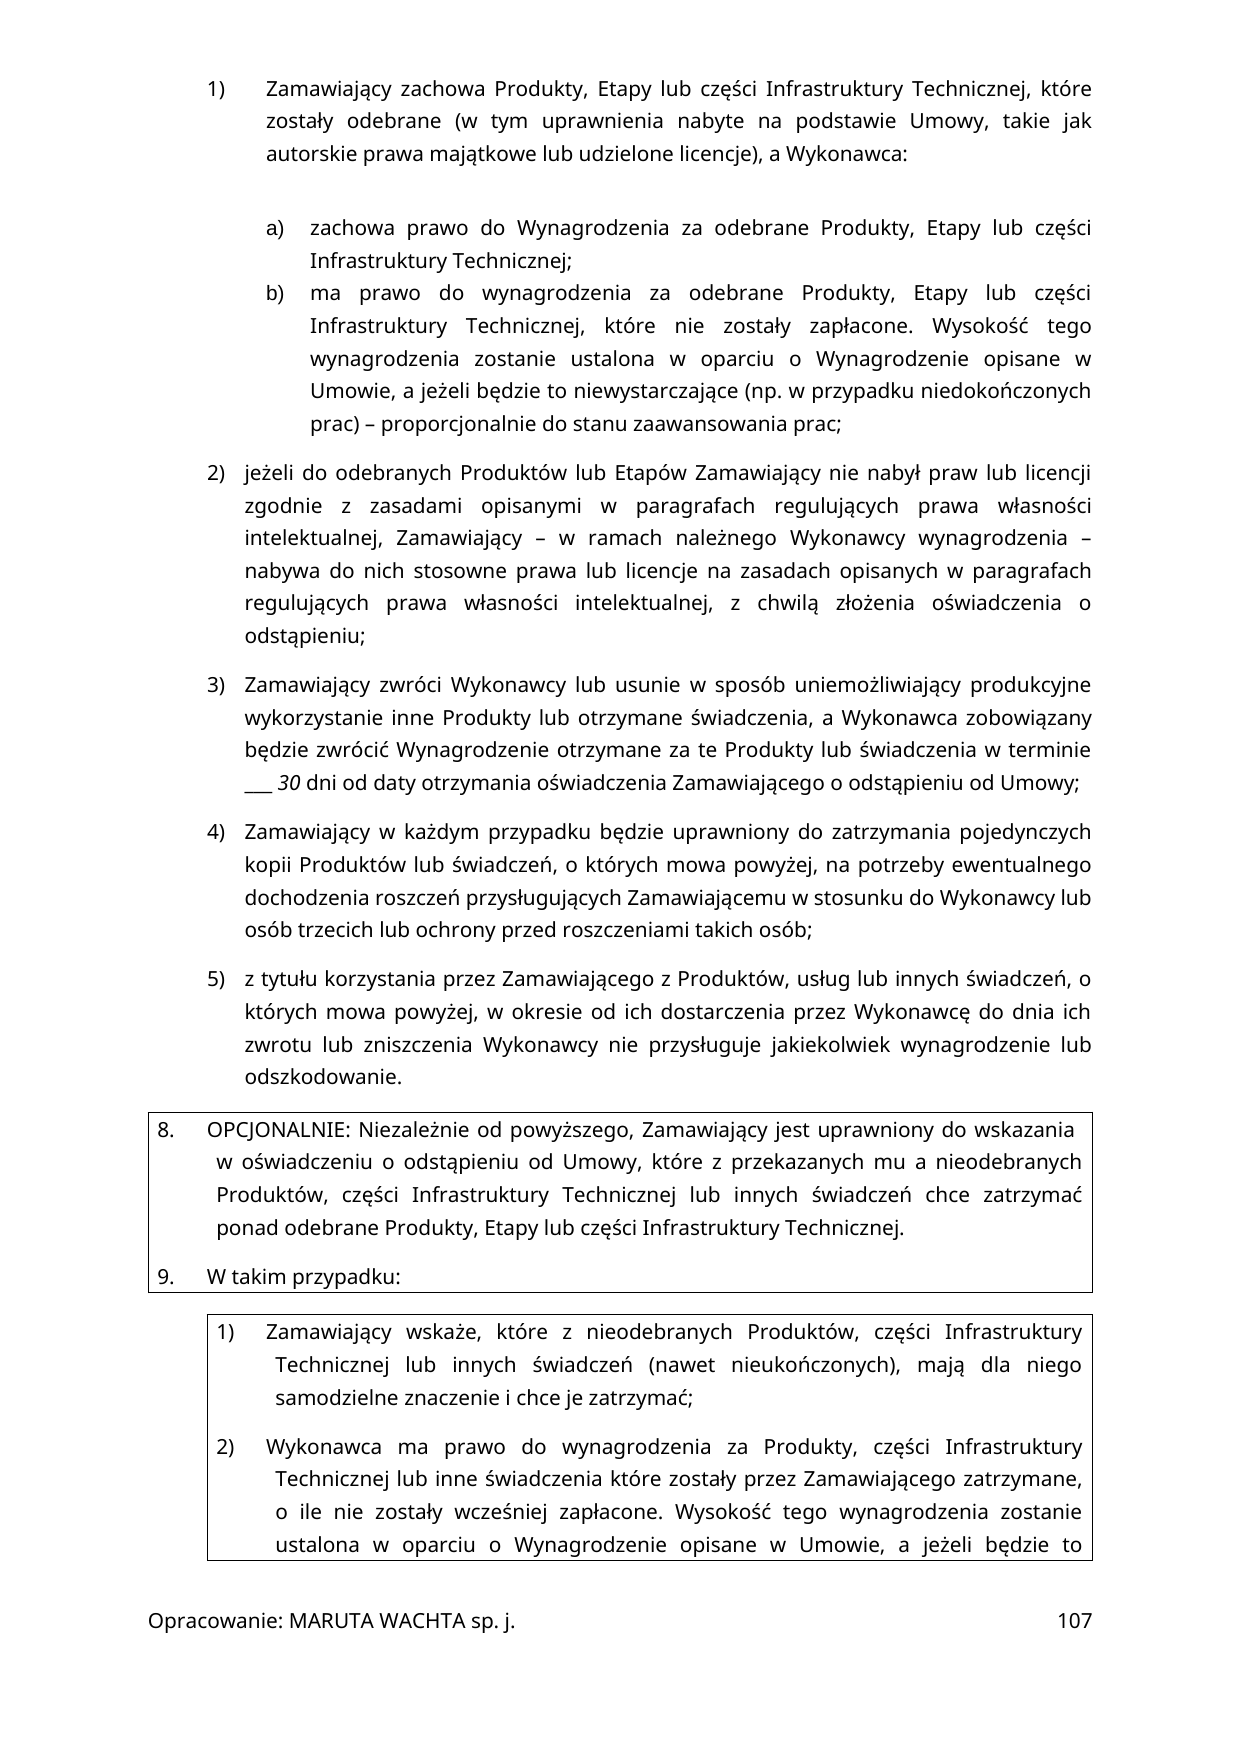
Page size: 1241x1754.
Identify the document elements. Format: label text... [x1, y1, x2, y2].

list W takim przypadku: [149, 1259, 1092, 1292]
list zachowa prawo do Wynagrodzenia za odebrane Produkty, Etapy lub części Infrastruktury Technicznej; [266, 213, 1093, 274]
list jeżeli do odebranych Produktów lub Etapów Zamawiający nie nabył praw lub licencji zgodnie z zasadami opisanymi w paragrafach regulujących prawa własności intelektualnej, Zamawiający – w ramach należnego Wykonawcy wynagrodzenia – nabywa do nich stosowne prawa lub licencje na zasadach opisanych w paragrafach regulujących prawa własności intelektualnej, z chwilą złożenia oświadczenia o odstąpieniu; [207, 458, 1093, 649]
list Zamawiający wskaże, które z nieodebranych Produktów, części Infrastruktury Technicznej lub innych świadczeń (nawet nieukończonych), mają dla niego samodzielne znaczenie i chce je zatrzymać; [208, 1315, 1092, 1411]
list Zamawiający w każdym przypadku będzie uprawniony do zatrzymania pojedynczych kopii Produktów lub świadczeń, o których mowa powyżej, na potrzeby ewentualnego dochodzenia roszczeń przysługujących Zamawiającemu w stosunku do Wykonawcy lub osób trzecich lub ochrony przed roszczeniami takich osób; [207, 817, 1093, 944]
list ma prawo do wynagrodzenia za odebrane Produkty, Etapy lub części Infrastruktury Technicznej, które nie zostały zapłacone. Wysokość tego wynagrodzenia zostanie ustalona w oparciu o Wynagrodzenie opisane w Umowie, a jeżeli będzie to niewystarczające (np. w przypadku niedokończonych prac) – proporcjonalnie do stanu zaawansowania prac; [266, 278, 1093, 437]
list Zamawiający zachowa Produkty, Etapy lub części Infrastruktury Technicznej, które zostały odebrane (w tym uprawnienia nabyte na podstawie Umowy, takie jak autorskie prawa majątkowe lub udzielone licencje), a Wykonawca: [207, 74, 1093, 167]
list Zamawiający zwróci Wykonawcy lub usunie w sposób uniemożliwiający produkcyjne wykorzystanie inne Produkty lub otrzymane świadczenia, a Wykonawca zobowiązany będzie zwrócić Wynagrodzenie otrzymane za te Produkty lub świadczenia w terminie ___ 30 dni od daty otrzymania oświadczenia Zamawiającego o odstąpieniu od Umowy; [207, 670, 1093, 797]
list OPCJONALNIE: Niezależnie od powyższego, Zamawiający jest uprawniony do wskazania w oświadczeniu o odstąpieniu od Umowy, które z przekazanych mu a nieodebranych Produktów, części Infrastruktury Technicznej lub innych świadczeń chce zatrzymać ponad odebrane Produkty, Etapy lub części Infrastruktury Technicznej. [149, 1113, 1092, 1241]
list Wykonawca ma prawo do wynagrodzenia za Produkty, części Infrastruktury Technicznej lub inne świadczenia które zostały przez Zamawiającego zatrzymane, o ile nie zostały wcześniej zapłacone. Wysokość tego wynagrodzenia zostanie ustalona w oparciu o Wynagrodzenie opisane w Umowie, a jeżeli będzie to [208, 1429, 1092, 1560]
list z tytułu korzystania przez Zamawiającego z Produktów, usług lub innych świadczeń, o których mowa powyżej, w okresie od ich dostarczenia przez Wykonawcę do dnia ich zwrotu lub zniszczenia Wykonawcy nie przysługuje jakiekolwiek wynagrodzenie lub odszkodowanie. [207, 964, 1093, 1091]
